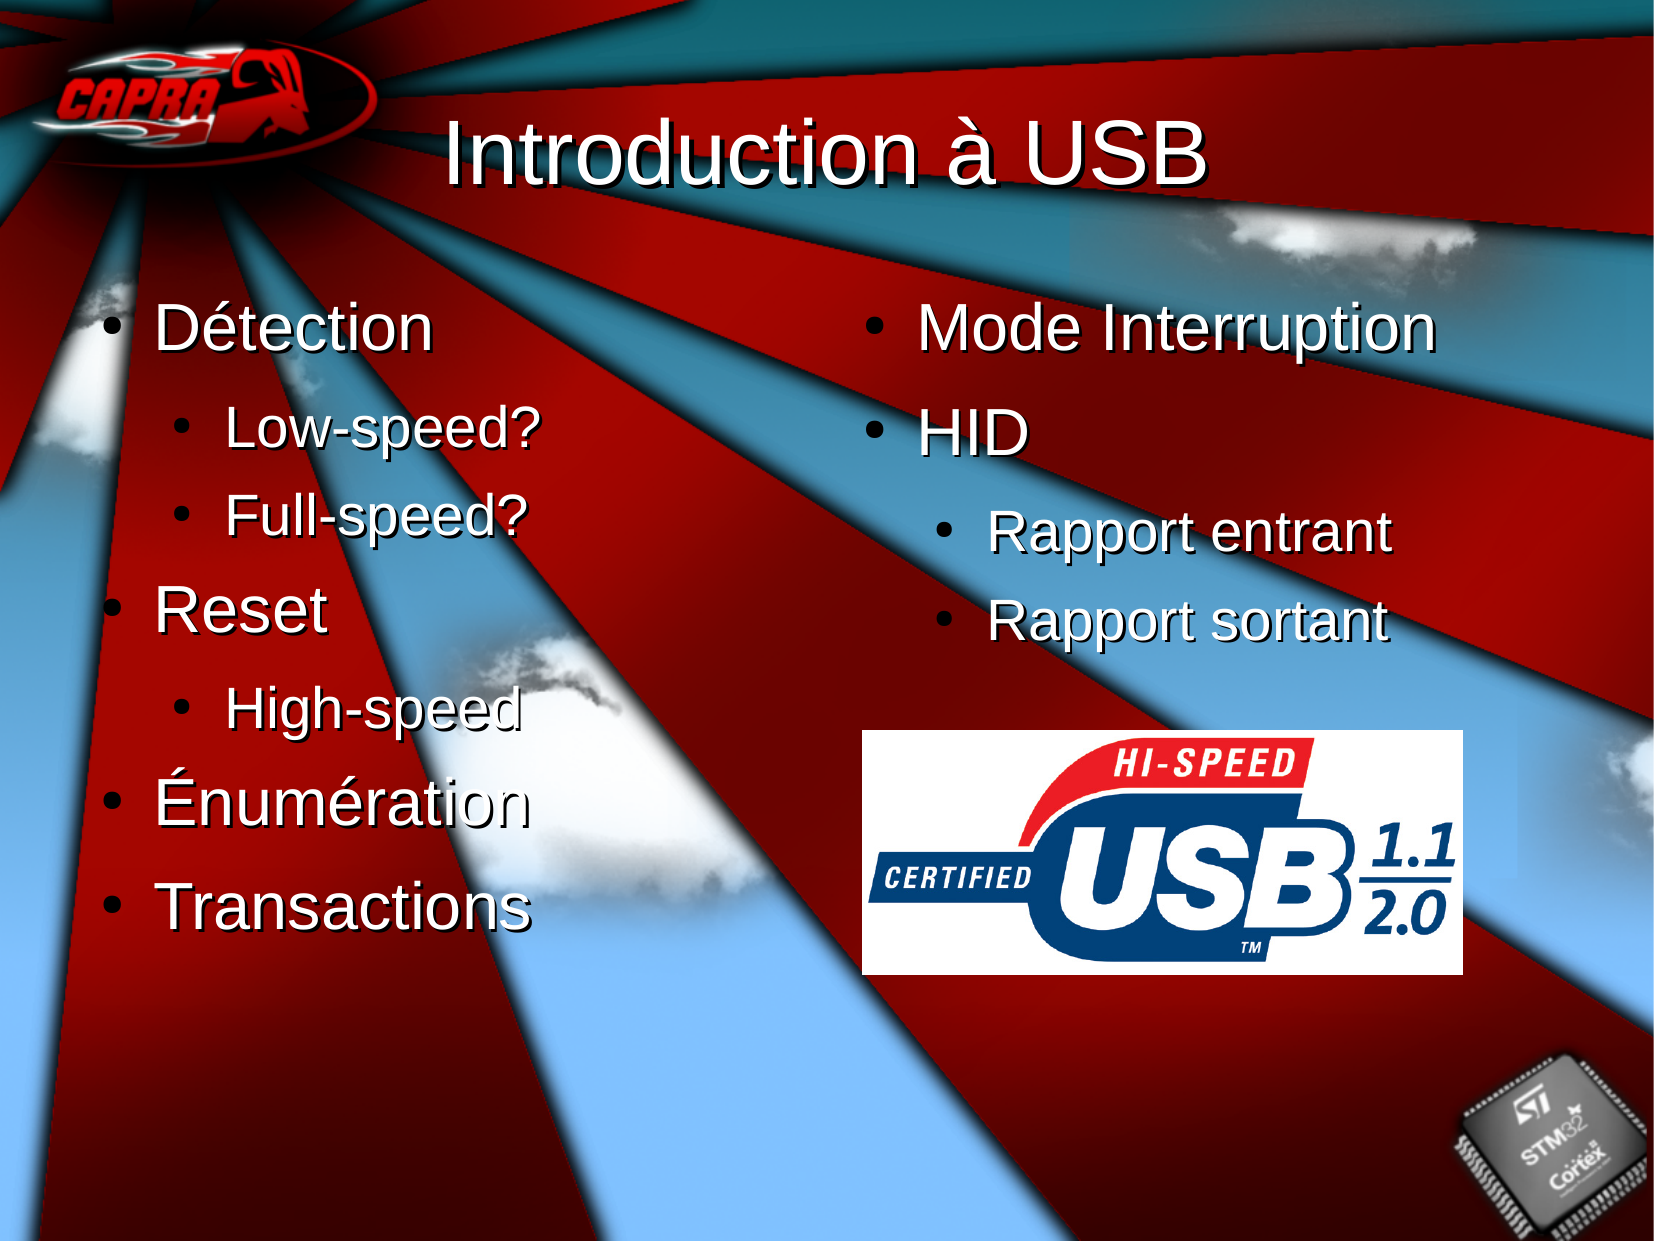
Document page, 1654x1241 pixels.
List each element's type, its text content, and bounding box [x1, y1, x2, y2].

picture [0, 0, 1654, 1241]
title Introduction à USB [82, 49, 1571, 257]
list Détection Low-speed? Full-speed? Reset High-speed Énumération Transactions [82, 290, 809, 1109]
list Mode Interruption HID Rapport entrant Rapport sortant [845, 290, 1572, 1094]
